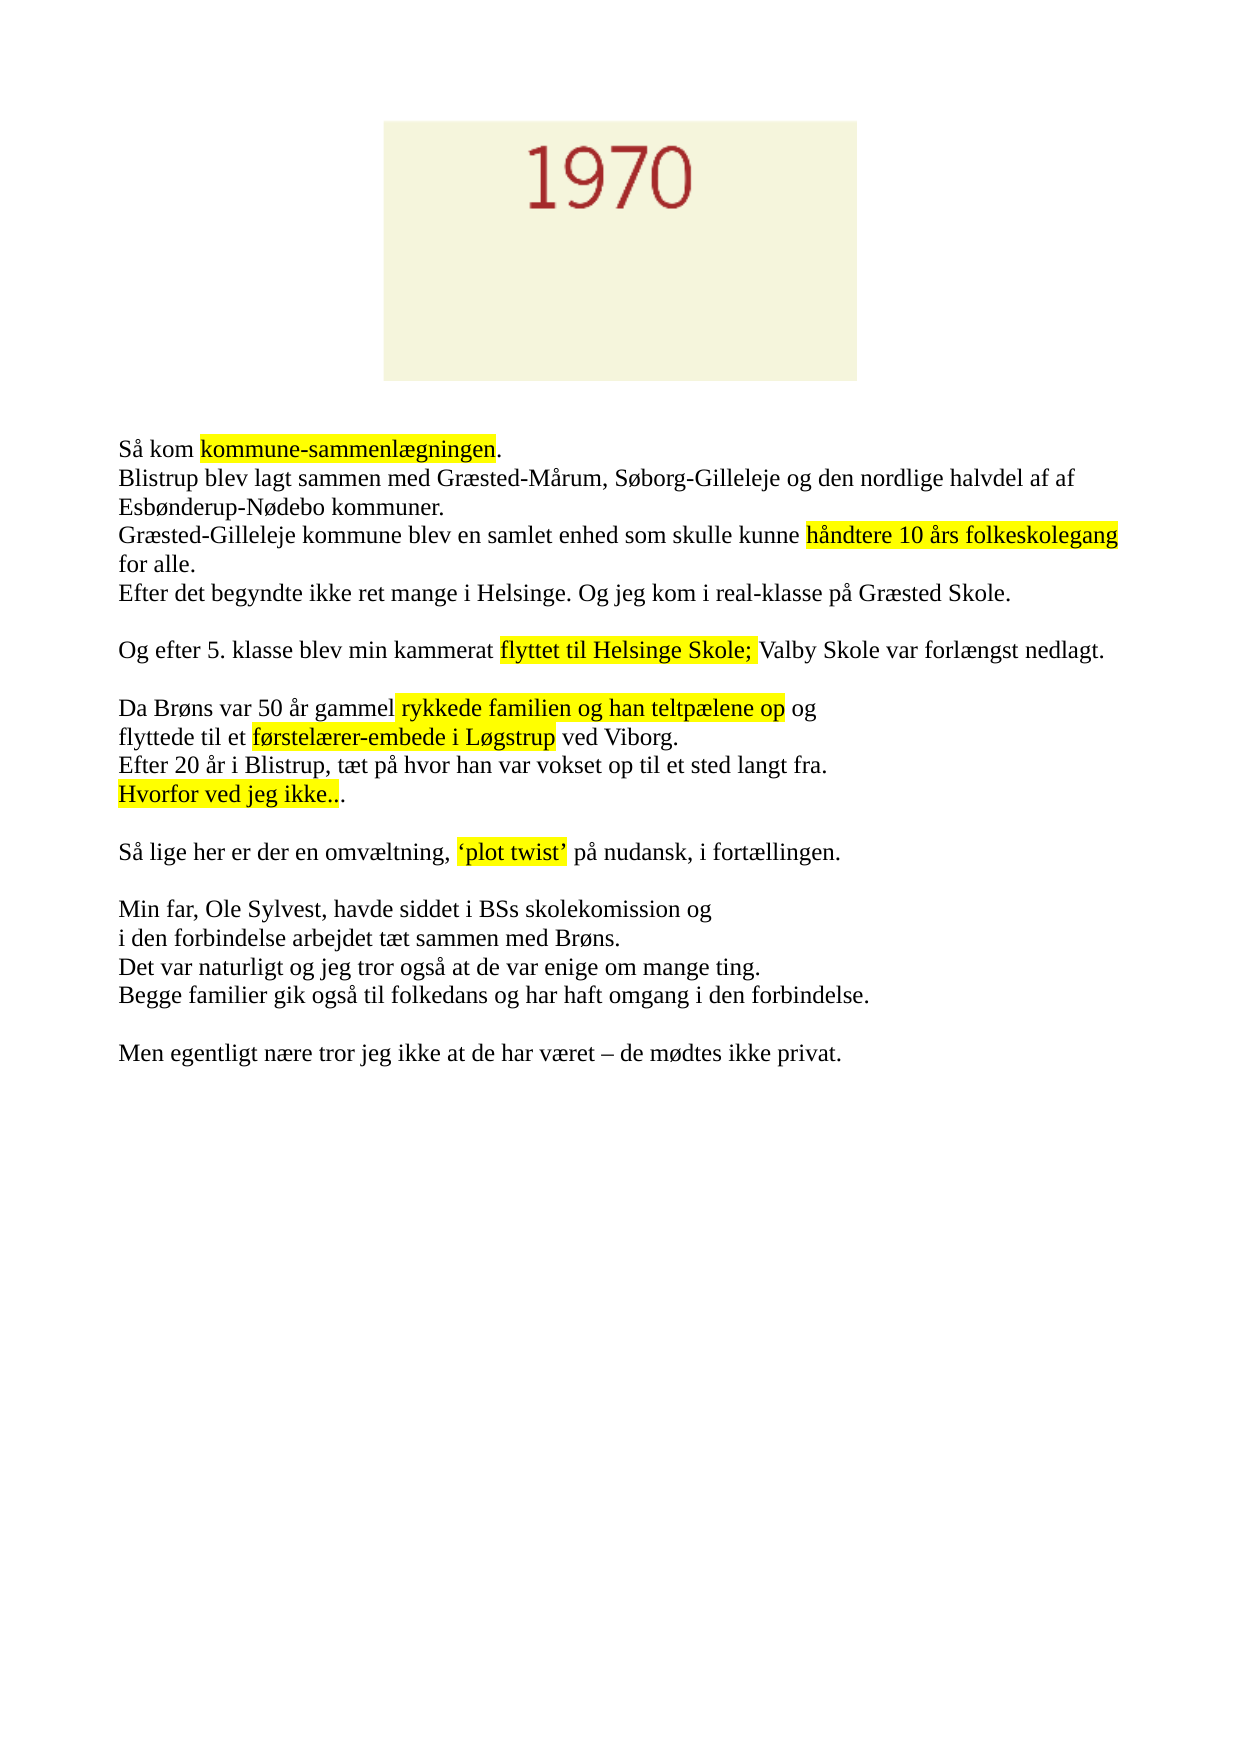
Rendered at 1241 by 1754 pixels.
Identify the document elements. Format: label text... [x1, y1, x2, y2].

text Efter det begyndte ikke ret mange i Helsinge. Og jeg kom i real-klasse på Græsted Skole. [118, 578, 1122, 607]
text Blistrup blev lagt sammen med Græsted-Mårum, Søborg-Gilleleje og den nordlige halvdel af af Esbønderup-Nødebo kommuner. [118, 463, 1122, 521]
text Hvorfor ved jeg ikke... [118, 779, 1122, 808]
text Begge familier gik også til folkedans og har haft omgang i den forbindelse. [118, 981, 1122, 1009]
picture [383, 118, 857, 381]
text Så lige her er der en omvæltning, ‘plot twist’ på nudansk, i fortællingen. [118, 837, 1122, 866]
text Og efter 5. klasse blev min kammerat flyttet til Helsinge Skole; Valby Skole var forlængst nedlagt. [118, 636, 1122, 664]
text Men egentligt nære tror jeg ikke at de har været – de mødtes ikke privat. [118, 1038, 1122, 1067]
text i den forbindelse arbejdet tæt sammen med Brøns. [118, 923, 1122, 952]
text Da Brøns var 50 år gammel rykkede familien og han teltpælene op og [118, 693, 1122, 722]
text Det var naturligt og jeg tror også at de var enige om mange ting. [118, 952, 1122, 981]
text Græsted-Gilleleje kommune blev en samlet enhed som skulle kunne håndtere 10 års folkeskolegang for alle. [118, 521, 1122, 578]
text flyttede til et førstelærer-embede i Løgstrup ved Viborg. [118, 722, 1122, 751]
text Min far, Ole Sylvest, havde siddet i BSs skolekomission og [118, 894, 1122, 923]
text Så kom kommune-sammenlægningen. [118, 434, 1122, 463]
text Efter 20 år i Blistrup, tæt på hvor han var vokset op til et sted langt fra. [118, 751, 1122, 779]
